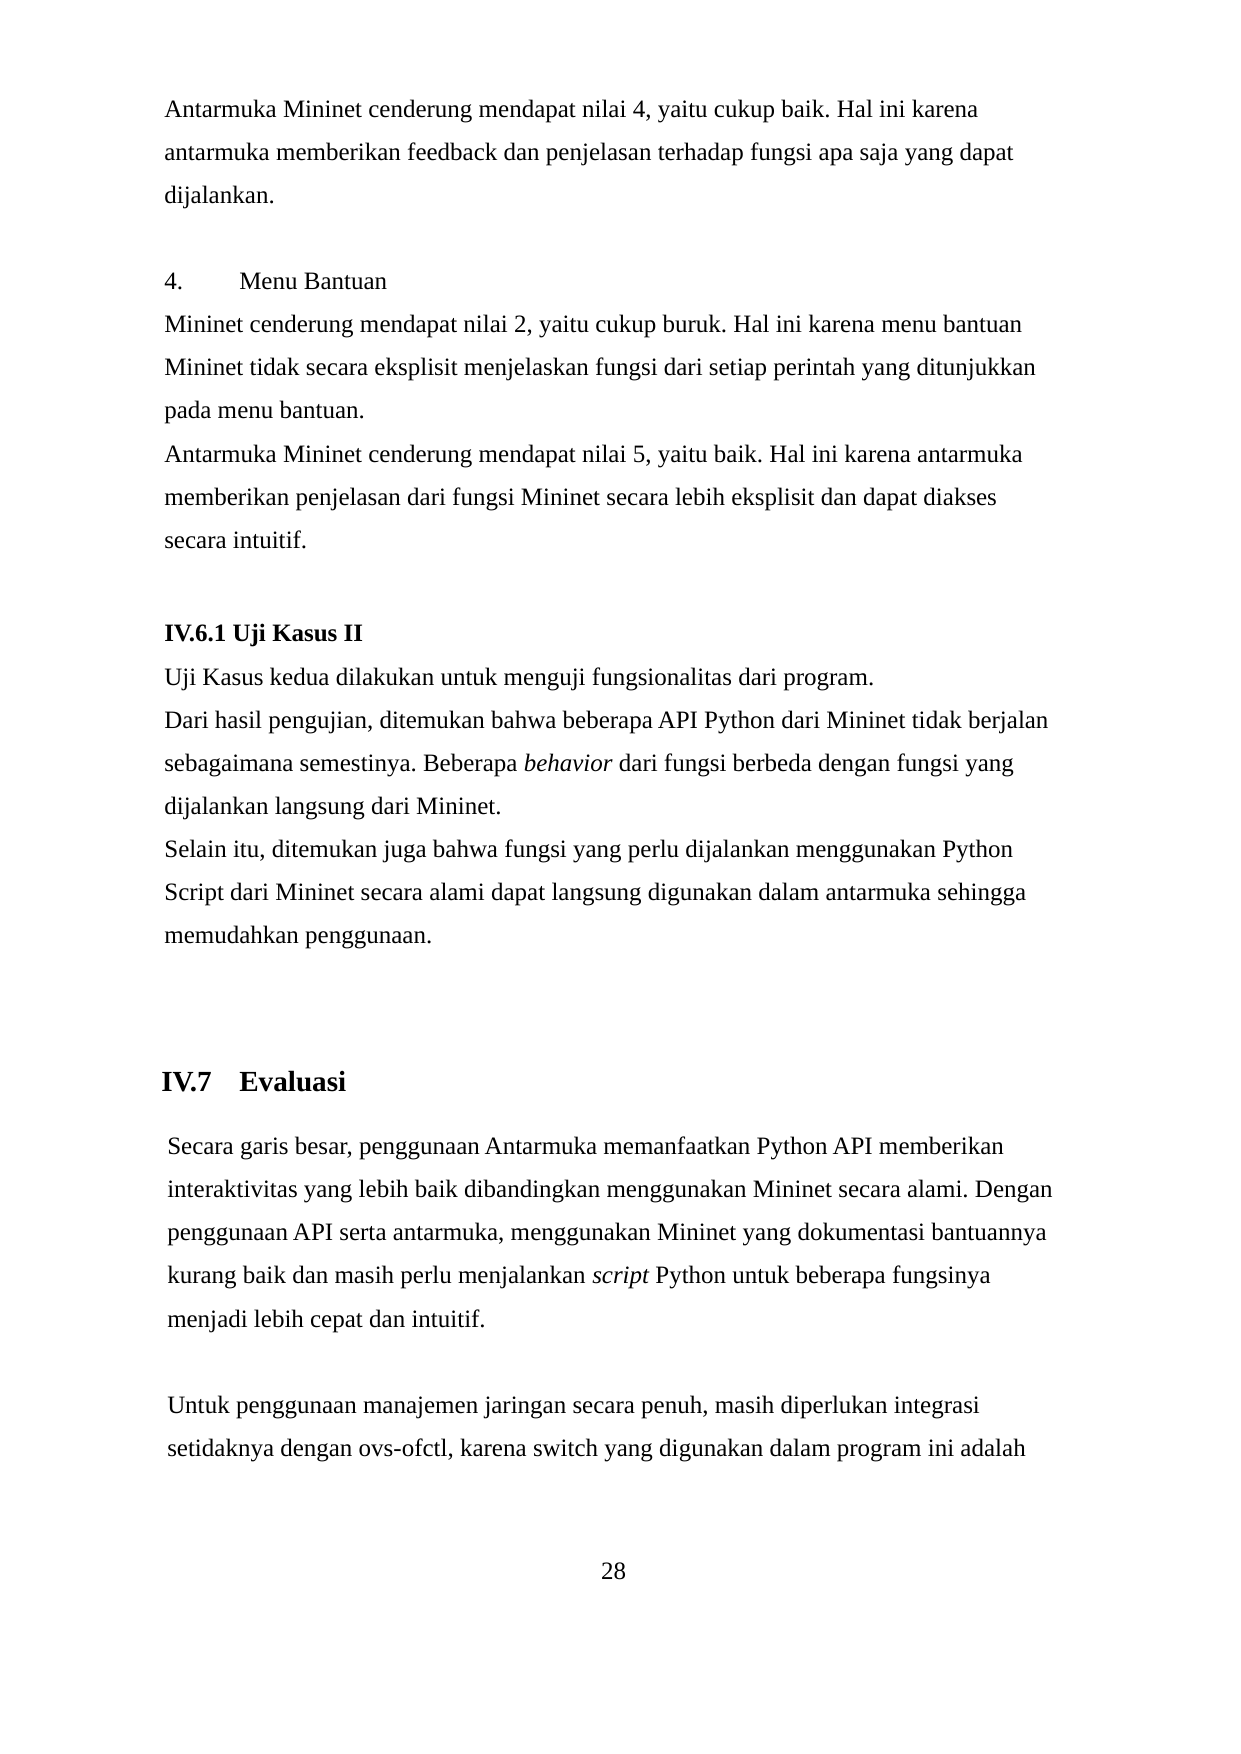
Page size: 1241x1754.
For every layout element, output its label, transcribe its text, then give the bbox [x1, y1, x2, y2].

text Secara garis besar, penggunaan Antarmuka memanfaatkan Python API memberikan interaktivitas yang lebih baik dibandingkan menggunakan Mininet secara alami. Dengan penggunaan API serta antarmuka, menggunakan Mininet yang dokumentasi bantuannya kurang baik dan masih perlu menjalankan script Python untuk beberapa fungsinya menjadi lebih cepat dan intuitif. [167, 1131, 1059, 1332]
text Dari hasil pengujian, ditemukan bahwa beberapa API Python dari Mininet tidak berjalan sebagaimana semestinya. Beberapa behavior dari fungsi berbeda dengan fungsi yang dijalankan langsung dari Mininet. [164, 705, 1059, 820]
text Selain itu, ditemukan juga bahwa fungsi yang perlu dijalankan menggunakan Python Script dari Mininet secara alami dapat langsung digunakan dalam antarmuka sehingga memudahkan penggunaan. [164, 834, 1059, 949]
subtitle IV.7 Evaluasi [161, 1064, 1062, 1098]
text Mininet cenderung mendapat nilai 2, yaitu cukup buruk. Hal ini karena menu bantuan Mininet tidak secara eksplisit menjelaskan fungsi dari setiap perintah yang ditunjukkan pada menu bantuan. [164, 309, 1059, 424]
text Untuk penggunaan manajemen jaringan secara penuh, masih diperlukan integrasi setidaknya dengan ovs-ofctl, karena switch yang digunakan dalam program ini adalah [167, 1390, 1059, 1462]
text Antarmuka Mininet cenderung mendapat nilai 5, yaitu baik. Hal ini karena antarmuka memberikan penjelasan dari fungsi Mininet secara lebih eksplisit dan dapat diakses secara intuitif. [164, 439, 1059, 554]
text Antarmuka Mininet cenderung mendapat nilai 4, yaitu cukup baik. Hal ini karena antarmuka memberikan feedback dan penjelasan terhadap fungsi apa saja yang dapat dijalankan. [164, 94, 1059, 209]
text 4. Menu Bantuan [164, 266, 1059, 295]
text Uji Kasus kedua dilakukan untuk menguji fungsionalitas dari program. [164, 662, 1059, 690]
subtitle IV.6.1 Uji Kasus II [164, 618, 1059, 647]
